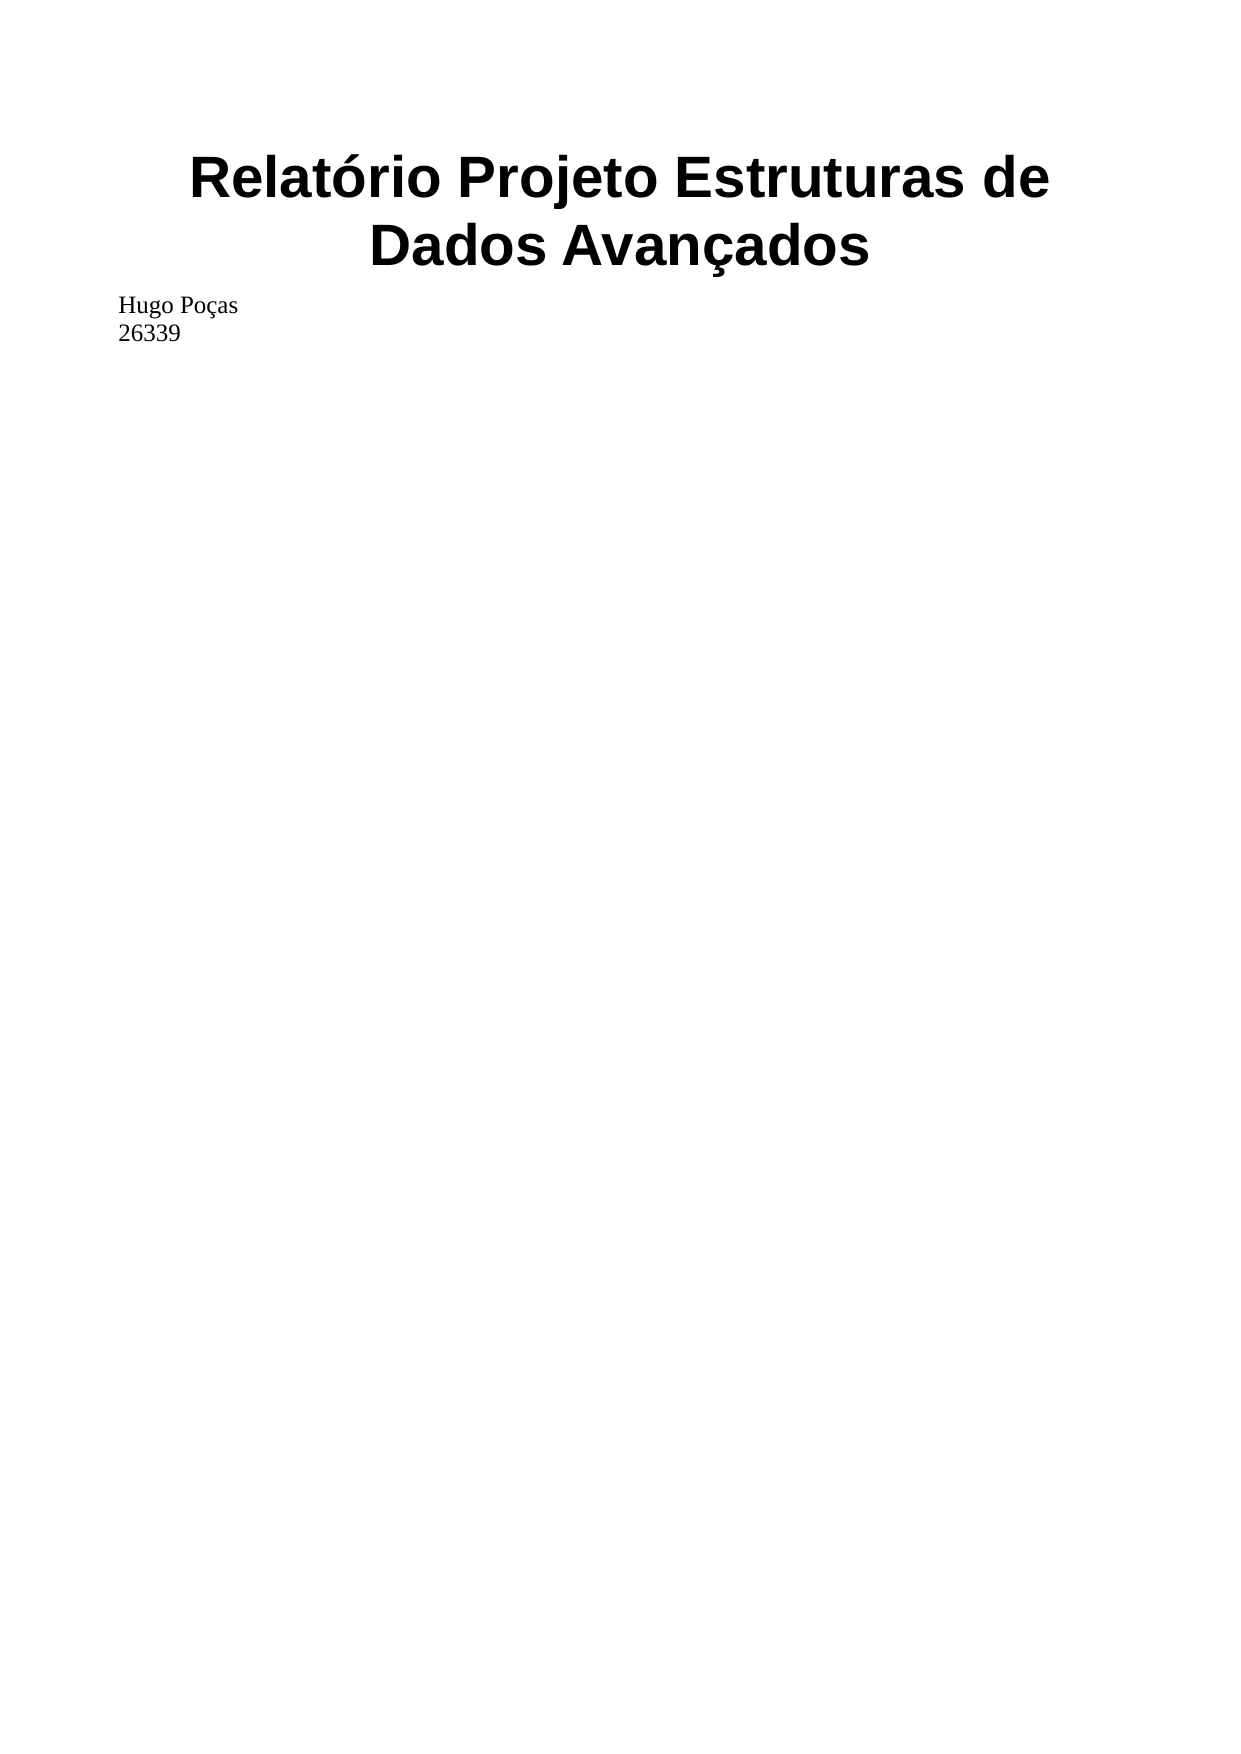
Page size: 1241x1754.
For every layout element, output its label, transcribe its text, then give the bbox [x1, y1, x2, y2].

text 26339 [118, 318, 1122, 347]
text Hugo Poças [118, 290, 1122, 318]
title Relatório Projeto Estruturas de Dados Avançados [118, 143, 1122, 277]
